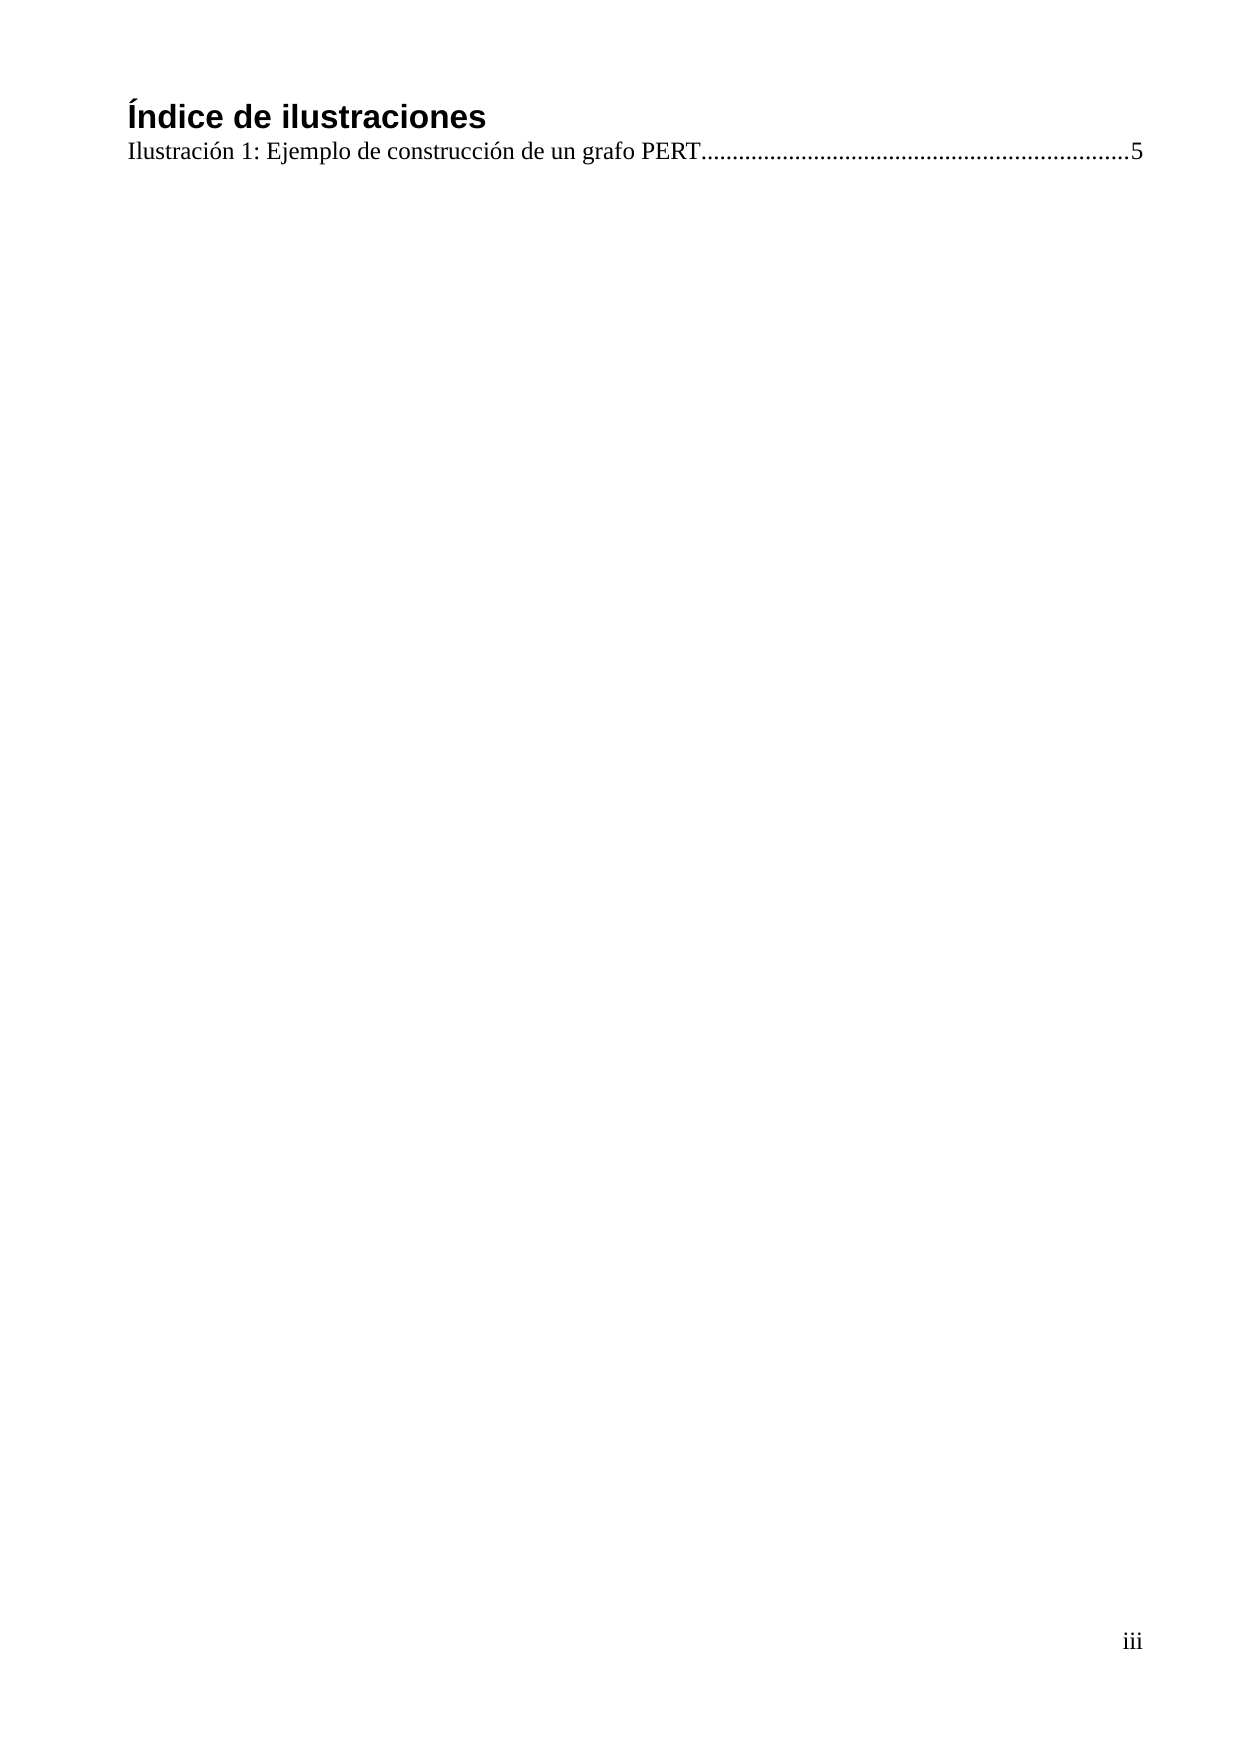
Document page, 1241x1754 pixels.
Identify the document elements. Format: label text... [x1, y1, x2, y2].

text Ilustración 1: Ejemplo de construcción de un grafo PERT 5 [127, 136, 1143, 165]
subtitle Índice de ilustraciones [127, 97, 1143, 136]
